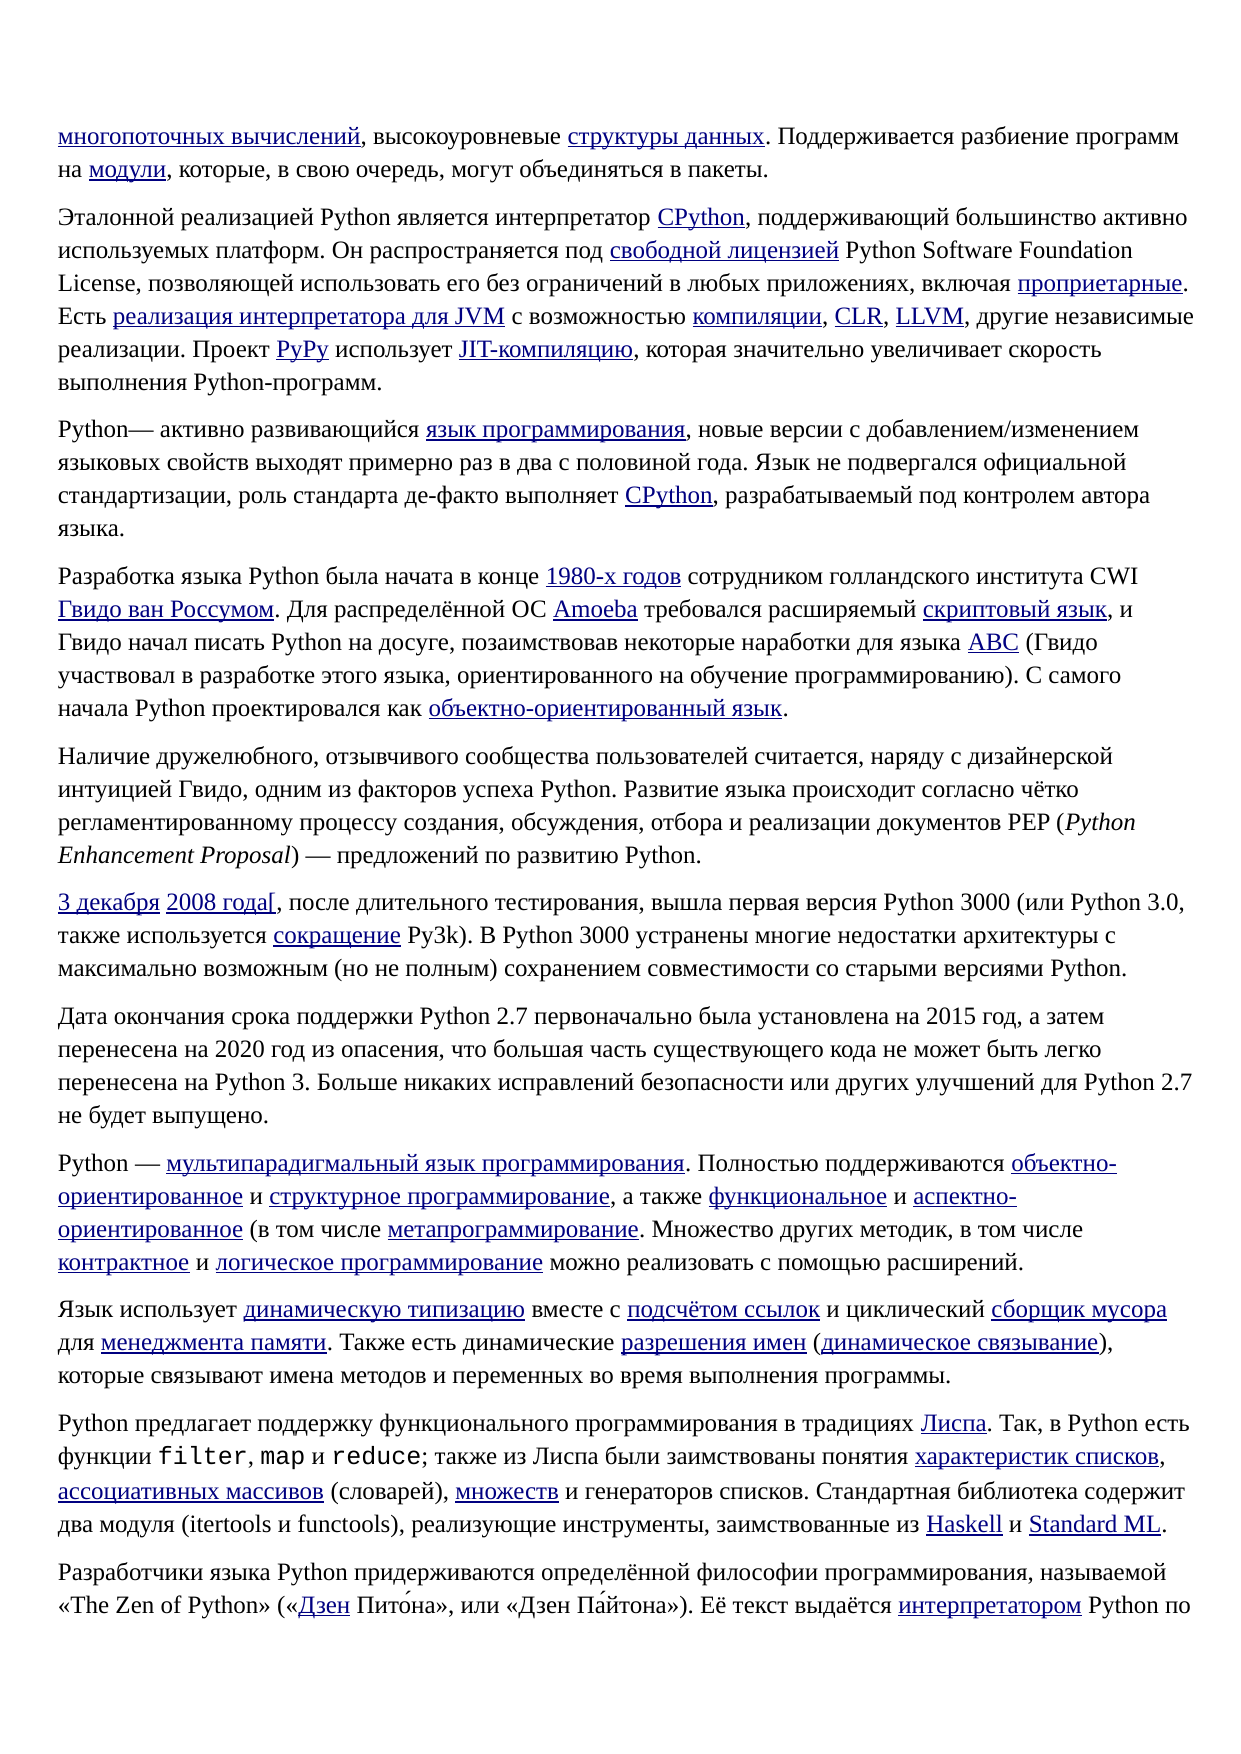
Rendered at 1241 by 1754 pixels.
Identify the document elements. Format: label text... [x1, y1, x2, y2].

table_header многопоточных вычислений, высокоуровневые структуры данных. Поддерживается разбиение программ на модули, которые, в свою очередь, могут объединяться в пакеты. Эталонной реализацией Python является интерпретатор CPython, поддерживающий большинство активно используемых платформ. Он распространяется под свободной лицензией Python Software Foundation License, позволяющей использовать его без ограничений в любых приложениях, включая проприетарные. Есть реализация интерпретатора для JVM с возможностью компиляции, CLR, LLVM, другие независимые реализации. Проект PyPy использует JIT-компиляцию, которая значительно увеличивает скорость выполнения Python-программ. Python— активно развивающийся язык программирования, новые версии с добавлением/изменением языковых свойств выходят примерно раз в два с половиной года. Язык не подвергался официальной стандартизации, роль стандарта де-факто выполняет CPython, разрабатываемый под контролем автора языка. Разработка языка Python была начата в конце 1980-х годов сотрудником голландского института CWI Гвидо ван Россумом. Для распределённой ОС Amoeba требовался расширяемый скриптовый язык, и Гвидо начал писать Python на досуге, позаимствовав некоторые наработки для языка ABC (Гвидо участвовал в разработке этого языка, ориентированного на обучение программированию). С самого начала Python проектировался как объектно-ориентированный язык. Наличие дружелюбного, отзывчивого сообщества пользователей считается, наряду с дизайнерской интуицией Гвидо, одним из факторов успеха Python. Развитие языка происходит согласно чётко регламентированному процессу создания, обсуждения, отбора и реализации документов PEP (Python Enhancement Proposal) — предложений по развитию Python. 3 декабря 2008 года[, после длительного тестирования, вышла первая версия Python 3000 (или Python 3.0, также используется сокращение Py3k). В Python 3000 устранены многие недостатки архитектуры с максимально возможным (но не полным) сохранением совместимости со старыми версиями Python. Дата окончания срока поддержки Python 2.7 первоначально была установлена на 2015 год, а затем перенесена на 2020 год из опасения, что большая часть существующего кода не может быть легко перенесена на Python 3. Больше никаких исправлений безопасности или других улучшений для Python 2.7 не будет выпущено. Python — мультипарадигмальный язык программирования. Полностью поддерживаются объектно-ориентированное и структурное программирование, а также функциональное и аспектно-ориентированное (в том числе метапрограммирование. Множество других методик, в том числе контрактное и логическое программирование можно реализовать с помощью расширений. Язык использует динамическую типизацию вместе с подсчётом ссылок и циклический сборщик мусора для менеджмента памяти. Также есть динамические разрешения имен (динамическое связывание), которые связывают имена методов и переменных во время выполнения программы. Python предлагает поддержку функционального программирования в традициях Лиспа. Так, в Python есть функции filter, map и reduce; также из Лиспа были заимствованы понятия характеристик списков, ассоциативных массивов (словарей), множеств и генераторов списков. Стандартная библиотека содержит два модуля (itertools и functools), реализующие инструменты, заимствованные из Haskell и Standard ML. Разработчики языка Python придерживаются определённой философии программирования, называемой «The Zen of Python» («Дзен Пито́на», или «Дзен Па́йтона»). Её текст выдаётся интерпретатором Python по [55, 118, 1199, 1621]
